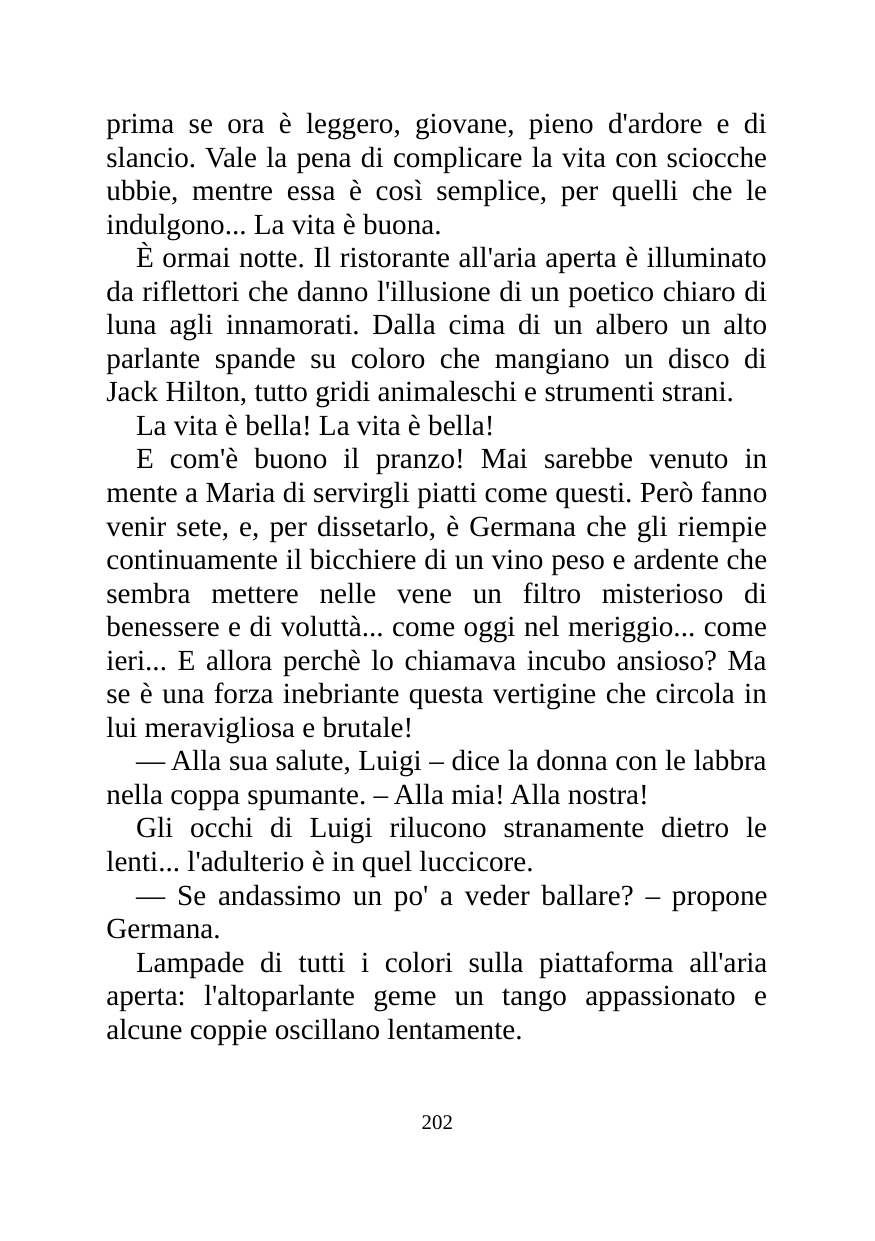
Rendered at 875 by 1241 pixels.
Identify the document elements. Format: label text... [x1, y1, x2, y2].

text La vita è bella! La vita è bella! [106, 408, 768, 442]
text — Se andassimo un po' a veder ballare? – propone Germana. [106, 878, 768, 945]
text E com'è buono il pranzo! Mai sarebbe venuto in mente a Maria di servirgli piatti come questi. Però fanno venir sete, e, per dissetarlo, è Germana che gli riempie continuamente il bicchiere di un vino peso e ardente che sembra mettere nelle vene un filtro misterioso di benessere e di voluttà... come oggi nel meriggio... come ieri... E allora perchè lo chiamava incubo ansioso? Ma se è una forza inebriante questa vertigine che circola in lui meravigliosa e brutale! [106, 442, 768, 743]
text prima se ora è leggero, giovane, pieno d'ardore e di slancio. Vale la pena di complicare la vita con sciocche ubbie, mentre essa è così semplice, per quelli che le indulgono... La vita è buona. [106, 106, 768, 240]
text Lampade di tutti i colori sulla piattaforma all'aria aperta: l'altoparlante geme un tango appassionato e alcune coppie oscillano lentamente. [106, 945, 768, 1045]
text — Alla sua salute, Luigi – dice la donna con le labbra nella coppa spumante. – Alla mia! Alla nostra! [106, 743, 768, 811]
text È ormai notte. Il ristorante all'aria aperta è illuminato da riflettori che danno l'illusione di un poetico chiaro di luna agli innamorati. Dalla cima di un albero un alto parlante spande su coloro che mangiano un disco di Jack Hilton, tutto gridi animaleschi e strumenti strani. [106, 240, 768, 408]
text Gli occhi di Luigi rilucono stranamente dietro le lenti... l'adulterio è in quel luccicore. [106, 811, 768, 878]
